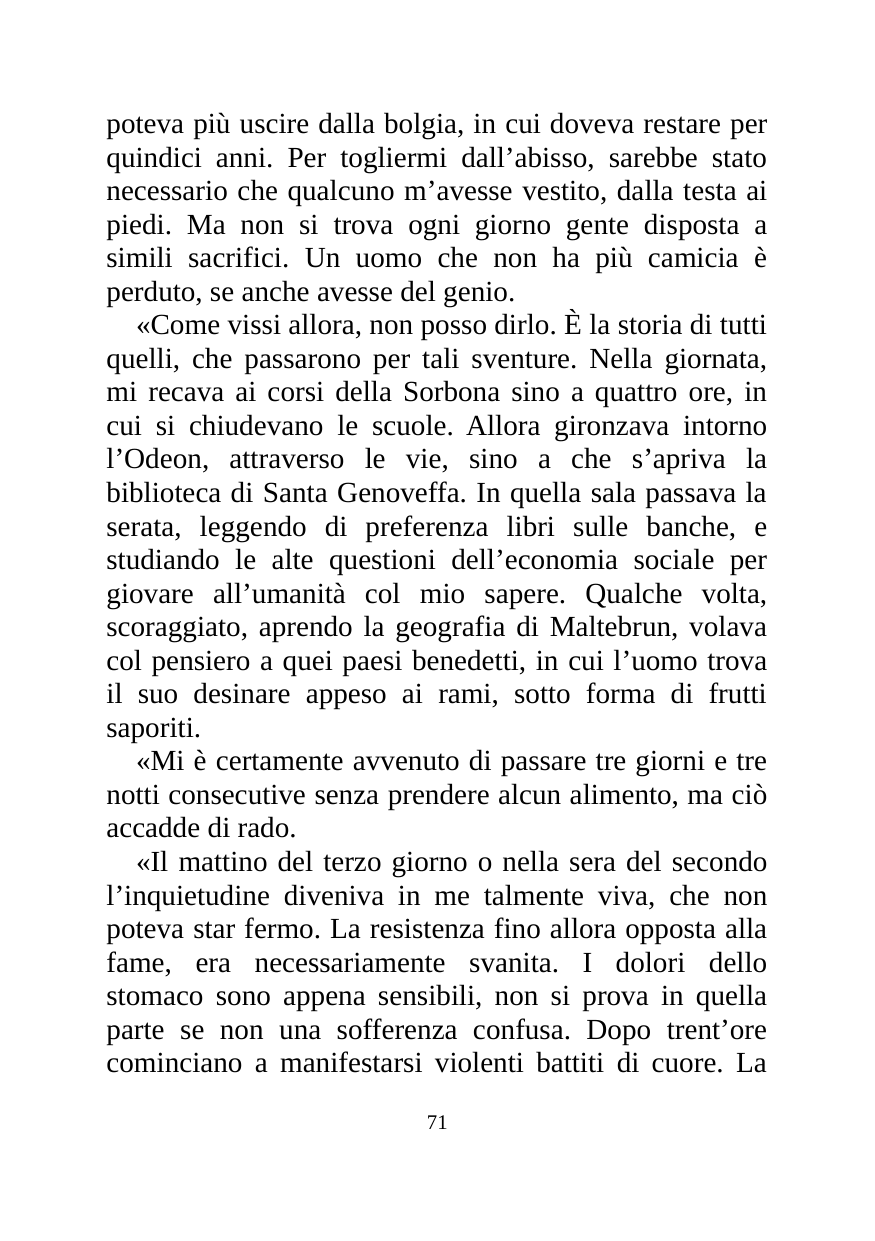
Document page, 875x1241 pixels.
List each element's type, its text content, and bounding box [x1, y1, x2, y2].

text poteva più uscire dalla bolgia, in cui doveva restare per quindici anni. Per togliermi dall’abisso, sarebbe stato necessario che qualcuno m’avesse vestito, dalla testa ai piedi. Ma non si trova ogni giorno gente disposta a simili sacrifici. Un uomo che non ha più camicia è perduto, se anche avesse del genio. [106, 106, 768, 307]
text «Come vissi allora, non posso dirlo. È la storia di tutti quelli, che passarono per tali sventure. Nella giornata, mi recava ai corsi della Sorbona sino a quattro ore, in cui si chiudevano le scuole. Allora gironzava intorno l’Odeon, attraverso le vie, sino a che s’apriva la biblioteca di Santa Genoveffa. In quella sala passava la serata, leggendo di preferenza libri sulle banche, e studiando le alte questioni dell’economia sociale per giovare all’umanità col mio sapere. Qualche volta, scoraggiato, aprendo la geografia di Maltebrun, volava col pensiero a quei paesi benedetti, in cui l’uomo trova il suo desinare appeso ai rami, sotto forma di frutti saporiti. [106, 307, 768, 743]
text «Mi è certamente avvenuto di passare tre giorni e tre notti consecutive senza prendere alcun alimento, ma ciò accadde di rado. [106, 743, 768, 844]
text «Il mattino del terzo giorno o nella sera del secondo l’inquietudine diveniva in me talmente viva, che non poteva star fermo. La resistenza fino allora opposta alla fame, era necessariamente svanita. I dolori dello stomaco sono appena sensibili, non si prova in quella parte se non una sofferenza confusa. Dopo trent’ore cominciano a manifestarsi violenti battiti di cuore. La [106, 844, 768, 1079]
